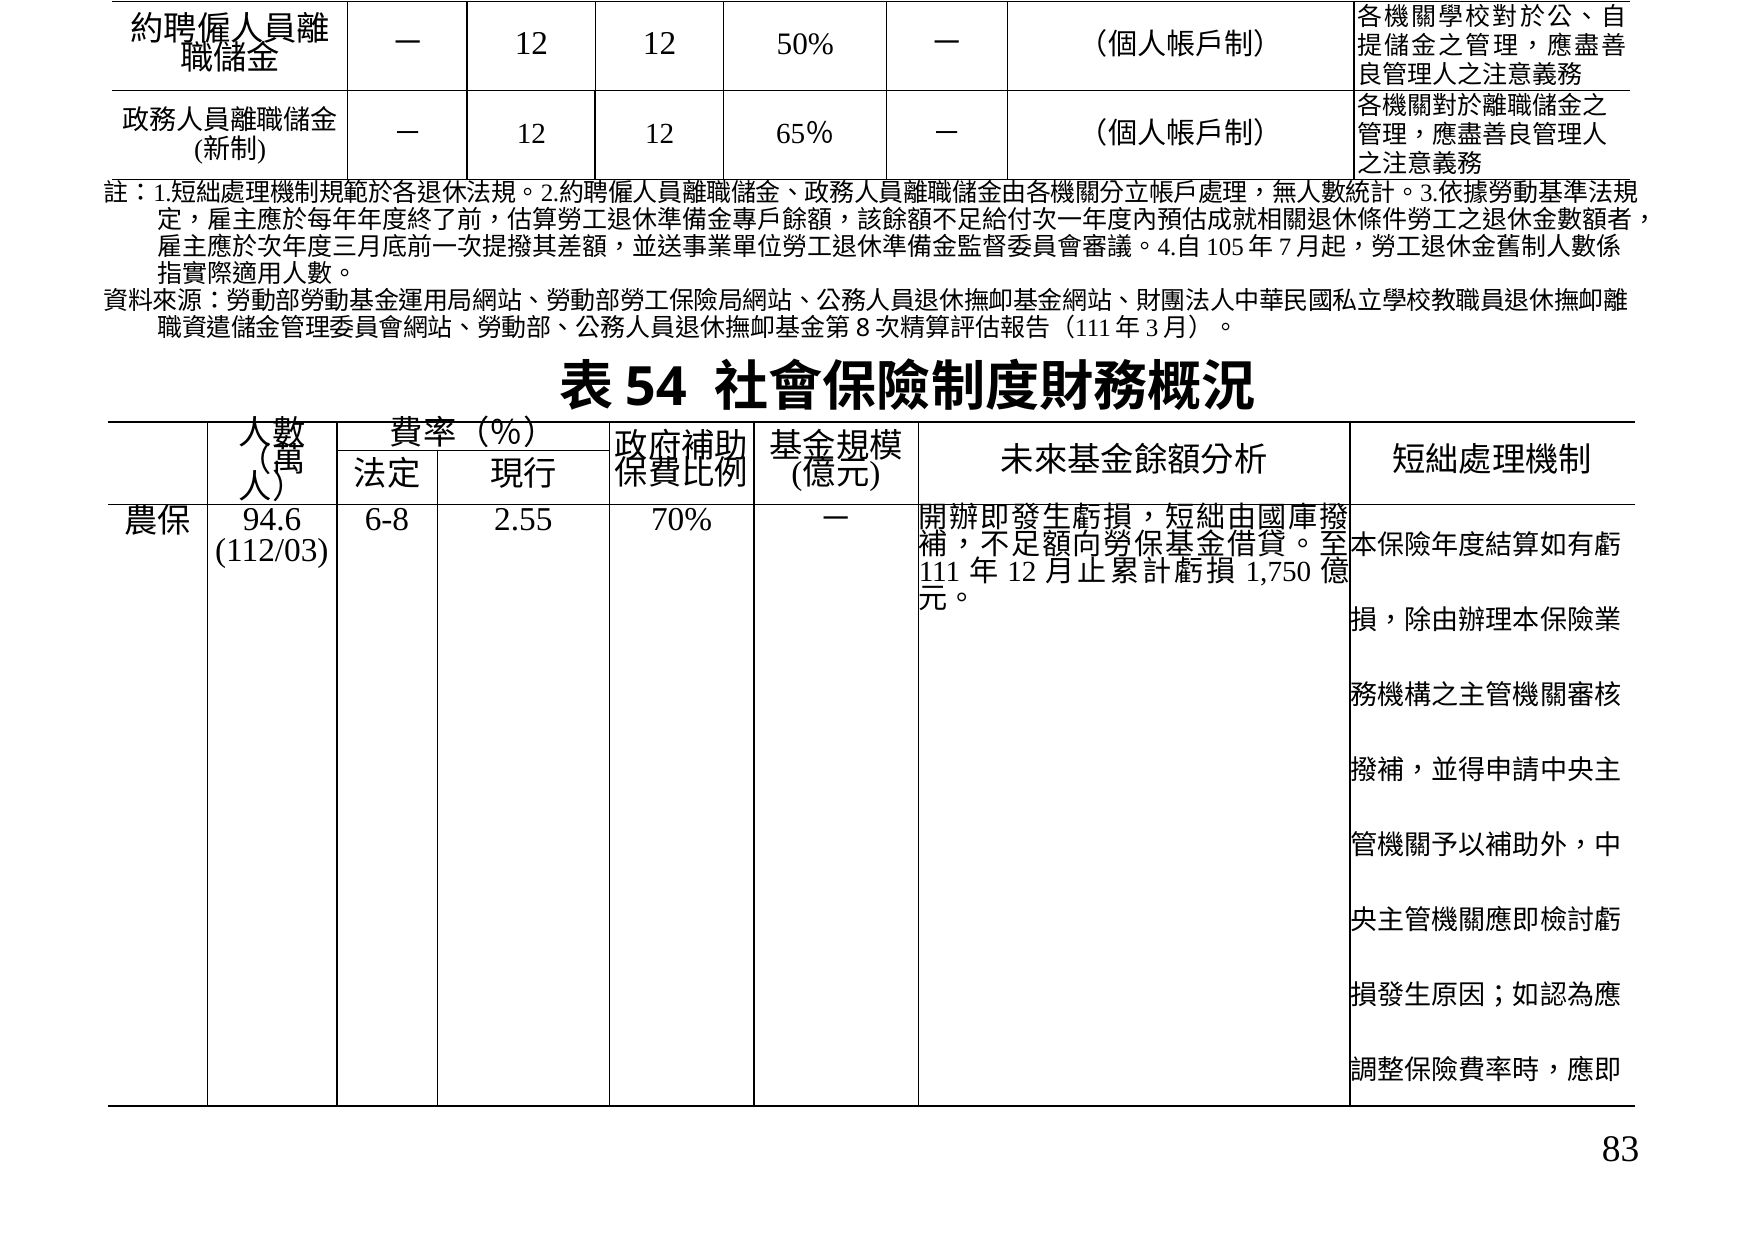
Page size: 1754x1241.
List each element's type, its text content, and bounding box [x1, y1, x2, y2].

table_cell － [887, 2, 1007, 90]
table_cell （個人帳戶制） [1008, 2, 1353, 90]
table_cell 65％ [724, 91, 886, 179]
table_cell 法定 [338, 451, 437, 504]
table_cell － [348, 2, 466, 90]
table_header 費率（％） [338, 423, 609, 449]
table_cell （個人帳戶制） [1008, 91, 1353, 179]
text 表54 社會保險制度財務概況 [103, 342, 1639, 421]
table_header 政府補助 保費比例 [610, 423, 753, 504]
text 註：1.短絀處理機制規範於各退休法規。2.約聘僱人員離職儲金、政務人員離職儲金由各機關分立帳戶處理，無人數統計。3.依據勞動基準法規定，雇主應於每年年度終了前，估算勞工退休準備金專戶餘額，該餘額不足給付次一年度內預估成就相關退休條件勞工之退休金數額者，雇主應於次年度三月底前一次提撥其差額，並送事業單位勞工退休準備金監督委員會審議。4.自105年7月起，勞工退休金舊制人數係指實際適用人數。 [103, 180, 1639, 288]
table_cell 94.6 (112/03) [208, 505, 336, 1105]
table_cell 2.55 [438, 505, 609, 1105]
table_cell 各機關學校對於公、自提儲金之管理，應盡善良管理人之注意義務 [1355, 2, 1630, 90]
table_cell 現行 [438, 451, 609, 504]
table_cell 70% [610, 505, 753, 1105]
table_cell － [887, 91, 1007, 179]
table_cell 12 [596, 91, 723, 179]
table_cell 農保 [108, 505, 207, 1105]
table_cell － [348, 91, 466, 179]
table_cell 各機關對於離職儲金之管理，應盡善良管理人之注意義務 [1355, 91, 1630, 179]
table_cell － [755, 505, 918, 1105]
table_header 人數 （萬人） [208, 423, 336, 504]
table_header 短絀處理機制 [1351, 423, 1635, 504]
table_header 基金規模 (億元) [755, 423, 918, 504]
table_cell 50% [724, 2, 886, 90]
table_cell 開辦即發生虧損，短絀由國庫撥補，不足額向勞保基金借貸。至111年12月止累計虧損1,750億元。 [919, 505, 1349, 1105]
table_header 未來基金餘額分析 [919, 423, 1349, 504]
table_cell 本保險年度結算如有虧損，除由辦理本保險業務機構之主管機關審核撥補，並得申請中央主管機關予以補助外，中央主管機關應即檢討虧損發生原因；如認為應調整保險費率時，應即 [1351, 505, 1635, 1105]
table_cell 12 [596, 2, 723, 90]
table_cell 12 [468, 91, 594, 179]
table_cell 政務人員離職儲金 (新制) [112, 91, 347, 179]
table_cell 12 [468, 2, 595, 90]
table_cell 約聘僱人員離職儲金 [112, 2, 347, 90]
table_cell 6-8 [338, 505, 437, 1105]
table_header [108, 423, 207, 504]
text 資料來源：勞動部勞動基金運用局網站、勞動部勞工保險局網站、公務人員退休撫卹基金網站、財團法人中華民國私立學校教職員退休撫卹離職資遣儲金管理委員會網站、勞動部、公務人員退休撫卹基金第8次精算評估報告（111年3月）。 [103, 288, 1639, 342]
